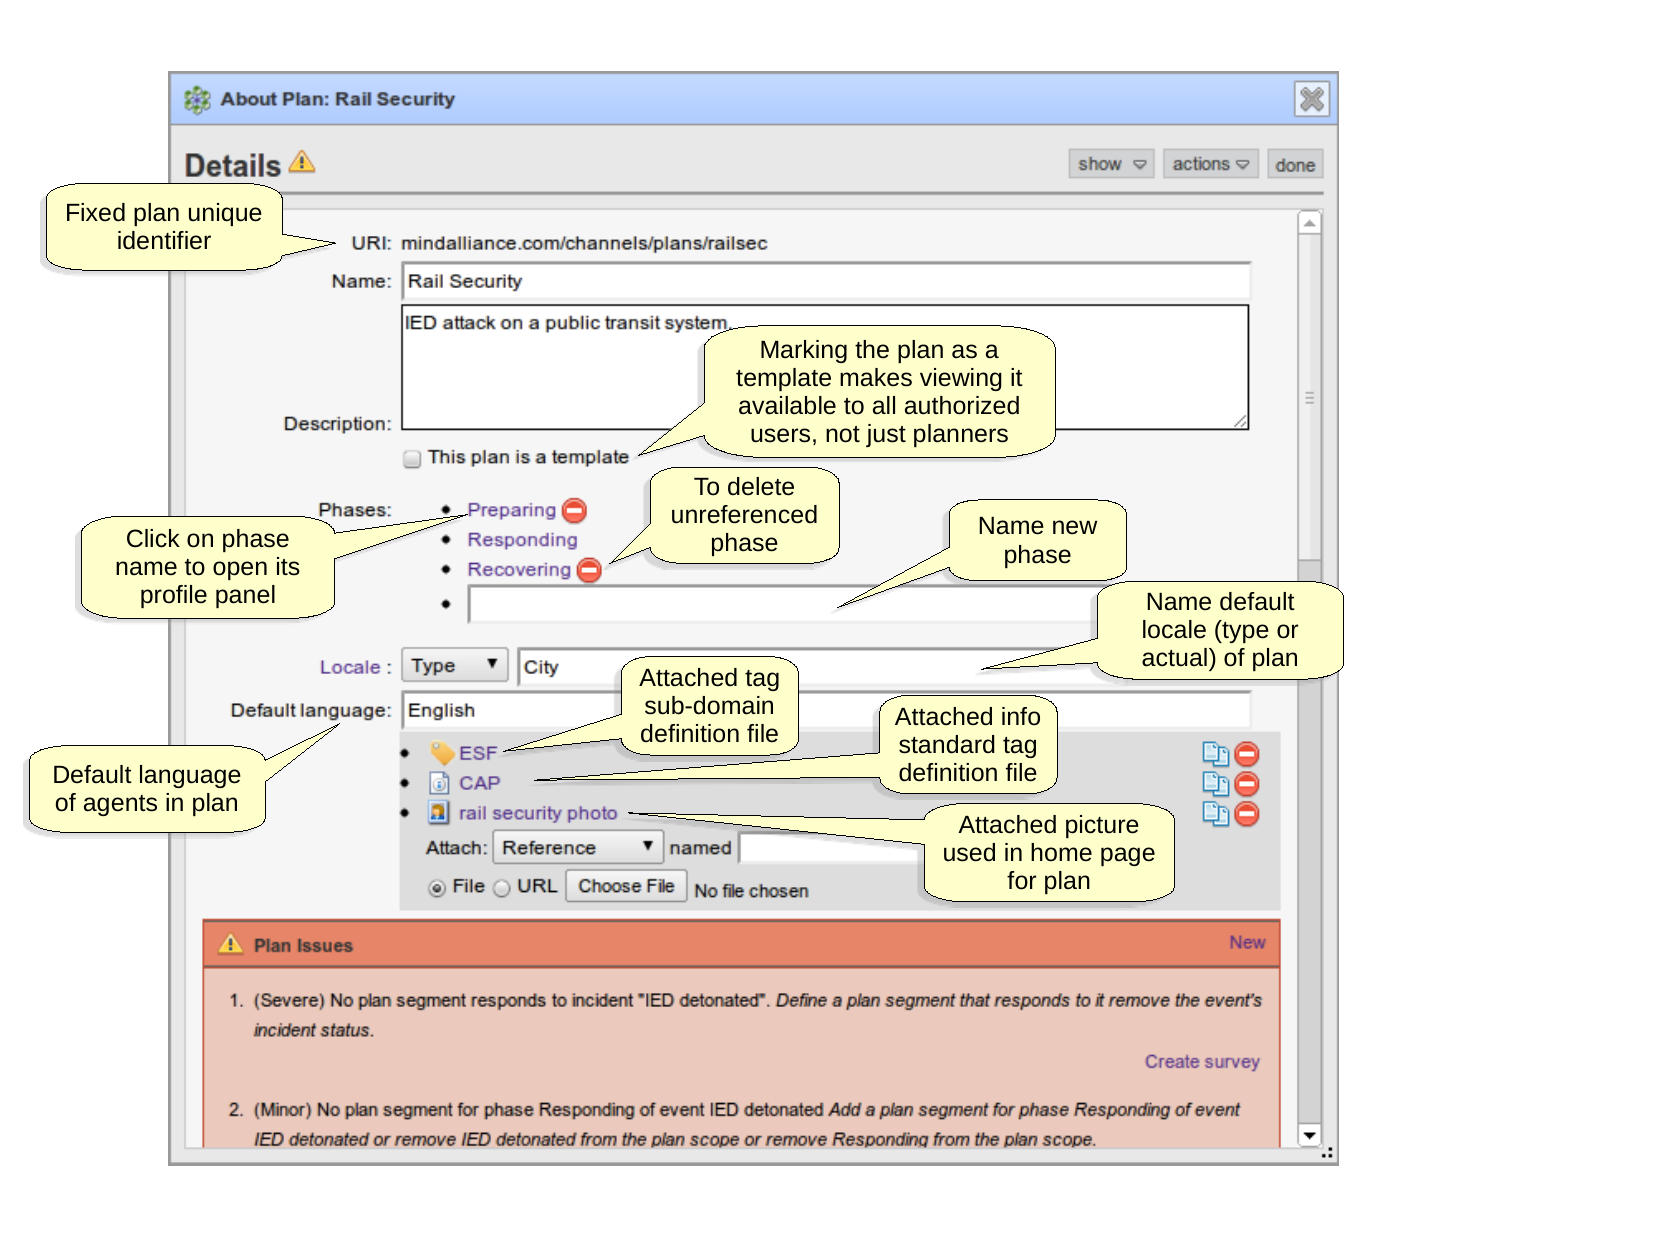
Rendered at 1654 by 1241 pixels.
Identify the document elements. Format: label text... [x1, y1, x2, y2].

text_box Name default locale (type or actual) of plan [981, 581, 1344, 680]
text_box Click on phase name to open its profile panel [81, 514, 468, 619]
picture [168, 71, 1339, 1166]
text_box Fixed plan unique identifier [46, 183, 336, 271]
text_box Name new phase [837, 499, 1127, 608]
text_box To delete unreferenced phase [609, 467, 840, 564]
text_box Attached tag sub-domain definition file [503, 656, 799, 756]
text_box Attached info standard tag definition file [534, 695, 1058, 794]
text_box Default language of agents in plan [29, 723, 340, 833]
text_box Attached picture used in home page for plan [628, 803, 1175, 902]
text_box Marking the plan as a template makes viewing it available to all authorized users, not just planners [638, 325, 1056, 458]
